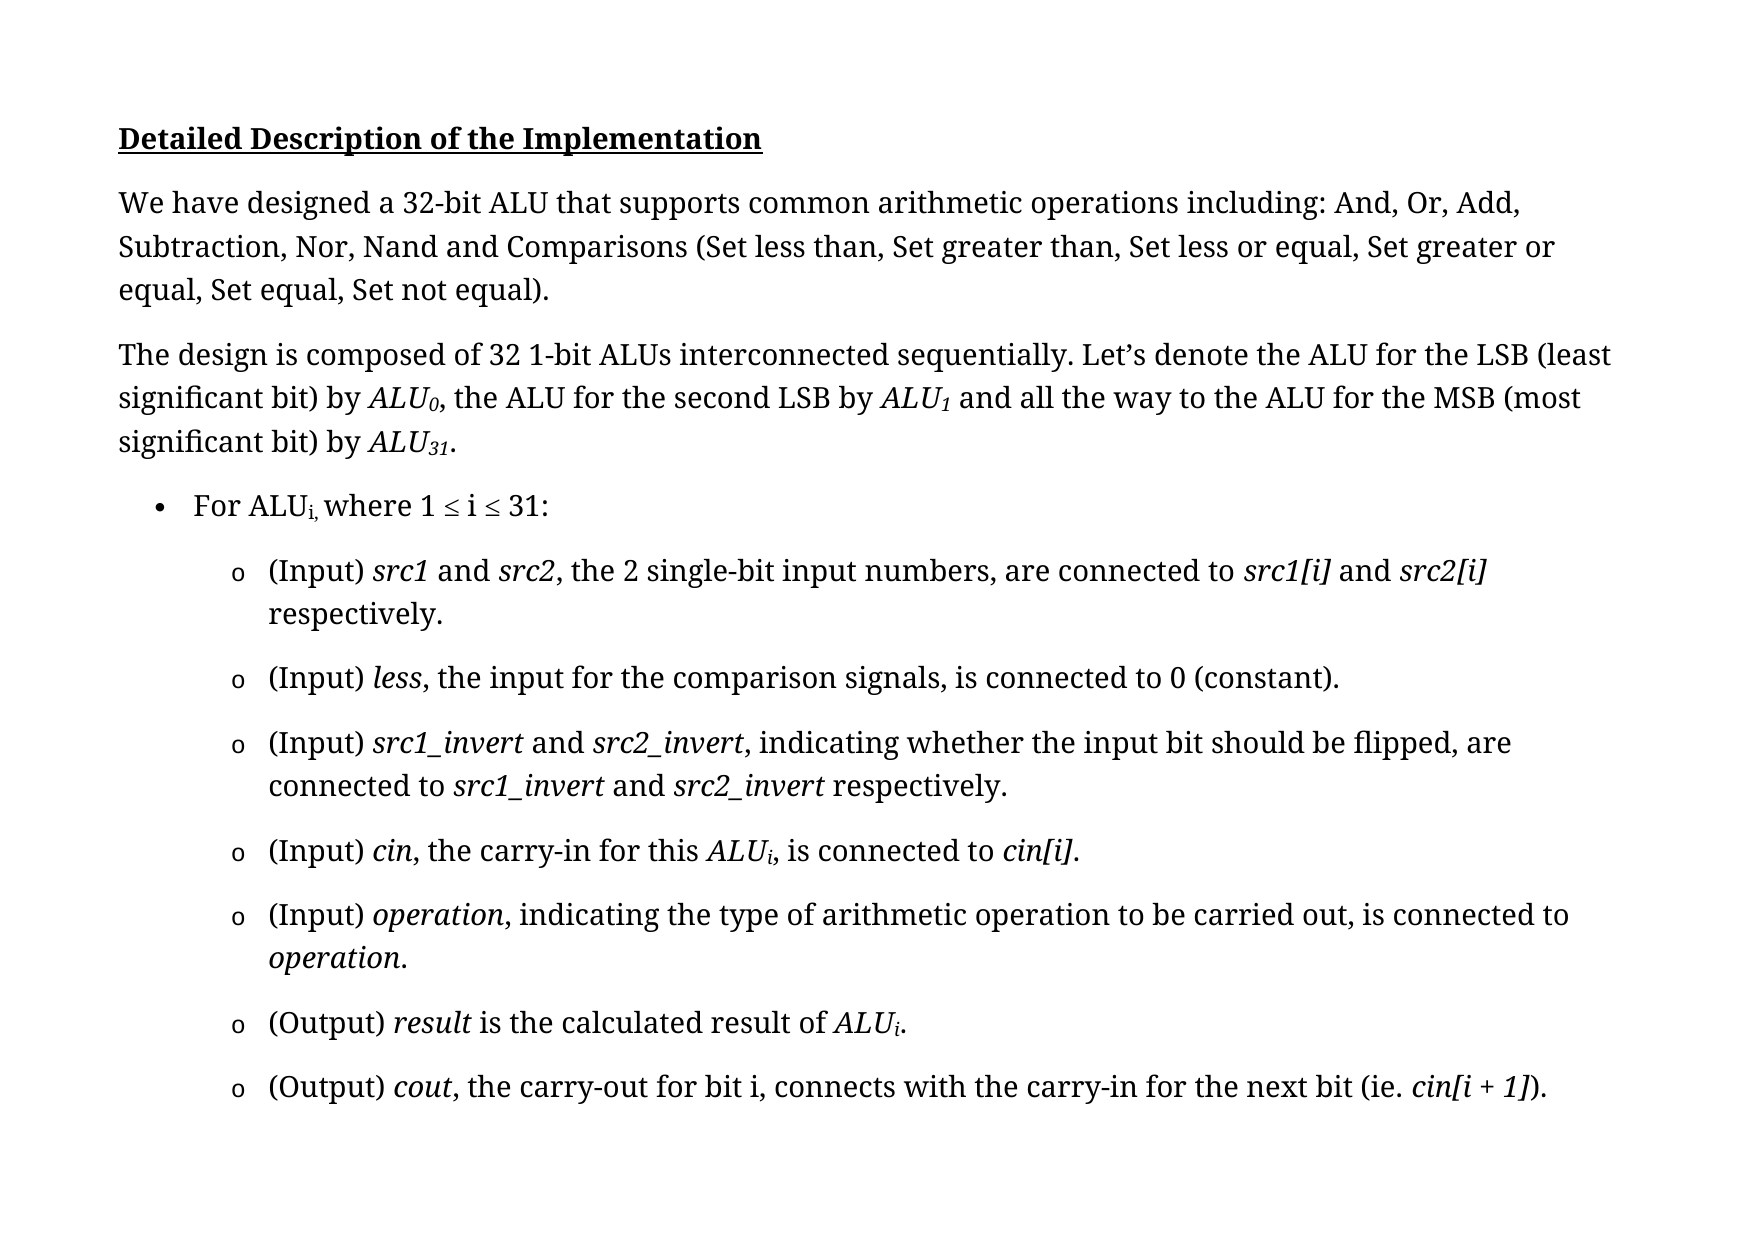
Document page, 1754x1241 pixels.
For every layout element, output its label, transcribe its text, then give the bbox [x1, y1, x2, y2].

text We have designed a 32-bit ALU that supports common arithmetic operations including: And, Or, Add, Subtraction, Nor, Nand and Comparisons (Set less than, Set greater than, Set less or equal, Set greater or equal, Set equal, Set not equal). [118, 182, 1636, 309]
list (Input) cin, the carry-in for this ALUi, is connected to cin[i]. [231, 830, 1636, 869]
list (Output) result is the calculated result of ALUi. [231, 1002, 1636, 1042]
list (Input) src1_invert and src2_invert, indicating whether the input bit should be flipped, are connected to src1_invert and src2_invert respectively. [231, 722, 1636, 805]
list For ALUi, where 1 ≤ i ≤ 31: [156, 486, 1636, 525]
text Detailed Description of the Implementation [118, 118, 1636, 158]
list (Input) operation, indicating the type of arithmetic operation to be carried out, is connected to operation. [231, 894, 1636, 977]
list (Output) cout, the carry-out for bit i, connects with the carry-in for the next bit (ie. cin[i + 1]). [231, 1066, 1636, 1106]
list (Input) less, the input for the comparison signals, is connected to 0 (constant). [231, 658, 1636, 697]
list (Input) src1 and src2, the 2 single-bit input numbers, are connected to src1[i] and src2[i] respectively. [231, 550, 1636, 633]
text The design is composed of 32 1-bit ALUs interconnected sequentially. Let’s denote the ALU for the LSB (least significant bit) by ALU0, the ALU for the second LSB by ALU1 and all the way to the ALU for the MSB (most significant bit) by ALU31. [118, 334, 1636, 461]
